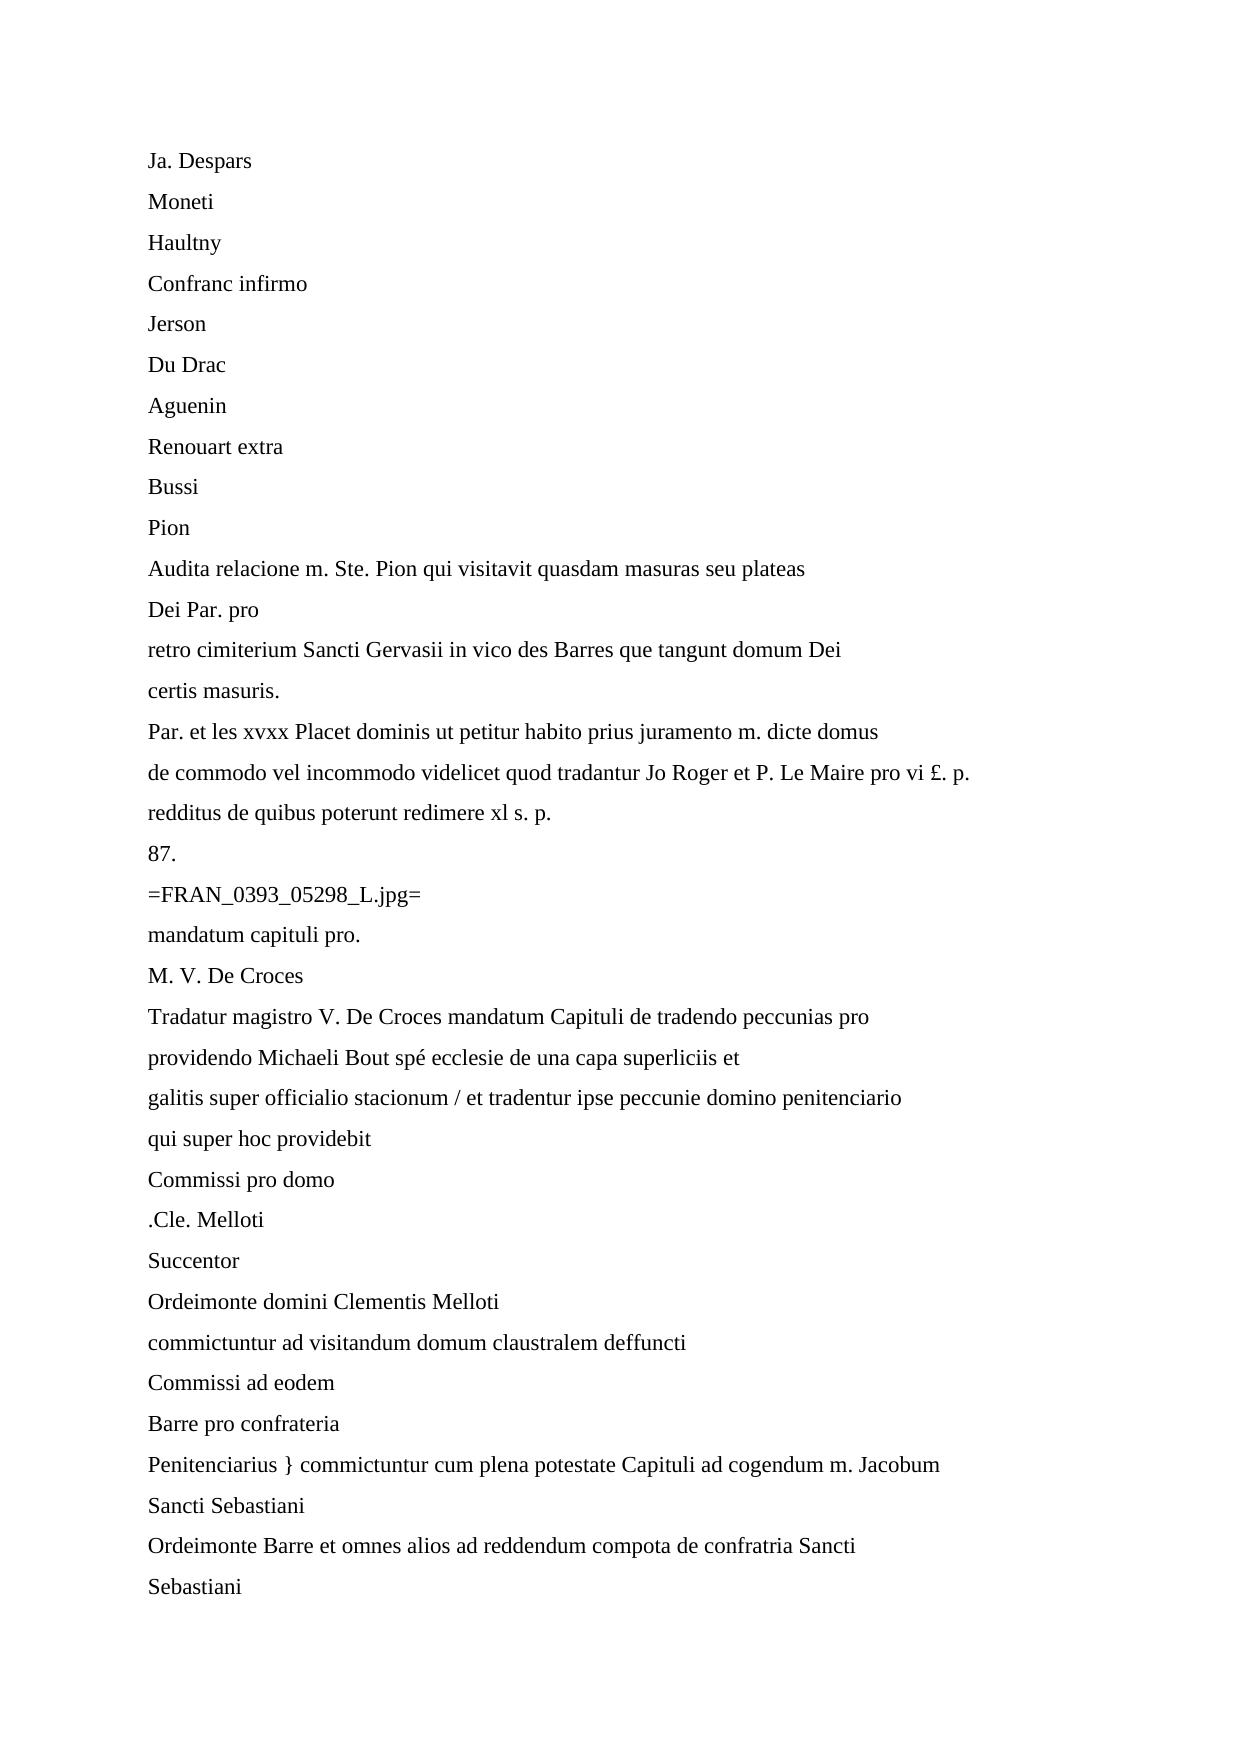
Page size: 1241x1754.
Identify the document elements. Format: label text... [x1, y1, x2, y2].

text Commissi ad eodem [148, 1369, 1093, 1396]
text .Cle. Melloti [148, 1207, 1093, 1233]
text Barre pro confrateria [148, 1410, 1093, 1437]
text Moneti [148, 188, 1093, 215]
text Confranc infirmo [148, 270, 1093, 296]
text mandatum capituli pro. [148, 921, 1093, 948]
text galitis super officialio stacionum / et tradentur ipse peccunie domino penitenciario [148, 1084, 1093, 1111]
text providendo Michaeli Bout spé ecclesie de una capa superliciis et [148, 1044, 1093, 1070]
text Succentor [148, 1247, 1093, 1274]
text Pion [148, 514, 1093, 541]
text =FRAN_0393_05298_L.jpg= [148, 881, 1093, 907]
text redditus de quibus poterunt redimere xl s. p. [148, 799, 1093, 826]
text Dei Par. pro [148, 596, 1093, 622]
text Haultny [148, 229, 1093, 255]
text de commodo vel incommodo videlicet quod tradantur Jo Roger et P. Le Maire pro vi £. p. [148, 758, 1093, 785]
text Du Drac [148, 351, 1093, 378]
text M. V. De Croces [148, 962, 1093, 988]
text certis masuris. [148, 677, 1093, 703]
text Aguenin [148, 392, 1093, 418]
text Tradatur magistro V. De Croces mandatum Capituli de tradendo peccunias pro [148, 1003, 1093, 1029]
text Par. et les xvxx Placet dominis ut petitur habito prius juramento m. dicte domus [148, 718, 1093, 744]
text 87. [148, 840, 1093, 866]
text Jerson [148, 311, 1093, 337]
text Ja. Despars [148, 148, 1093, 174]
text Ordeimonte Barre et omnes alios ad reddendum compota de confratria Sancti [148, 1532, 1093, 1559]
text Renouart extra [148, 433, 1093, 459]
text Audita relacione m. Ste. Pion qui visitavit quasdam masuras seu plateas [148, 555, 1093, 581]
text Commissi pro domo [148, 1166, 1093, 1192]
text Penitenciarius } commictuntur cum plena potestate Capituli ad cogendum m. Jacobum [148, 1451, 1093, 1477]
text qui super hoc providebit [148, 1125, 1093, 1151]
text Sancti Sebastiani [148, 1492, 1093, 1518]
text Ordeimonte domini Clementis Melloti [148, 1288, 1093, 1314]
text commictuntur ad visitandum domum claustralem deffuncti [148, 1329, 1093, 1355]
text Sebastiani [148, 1573, 1093, 1599]
text Bussi [148, 473, 1093, 500]
text retro cimiterium Sancti Gervasii in vico des Barres que tangunt domum Dei [148, 636, 1093, 663]
